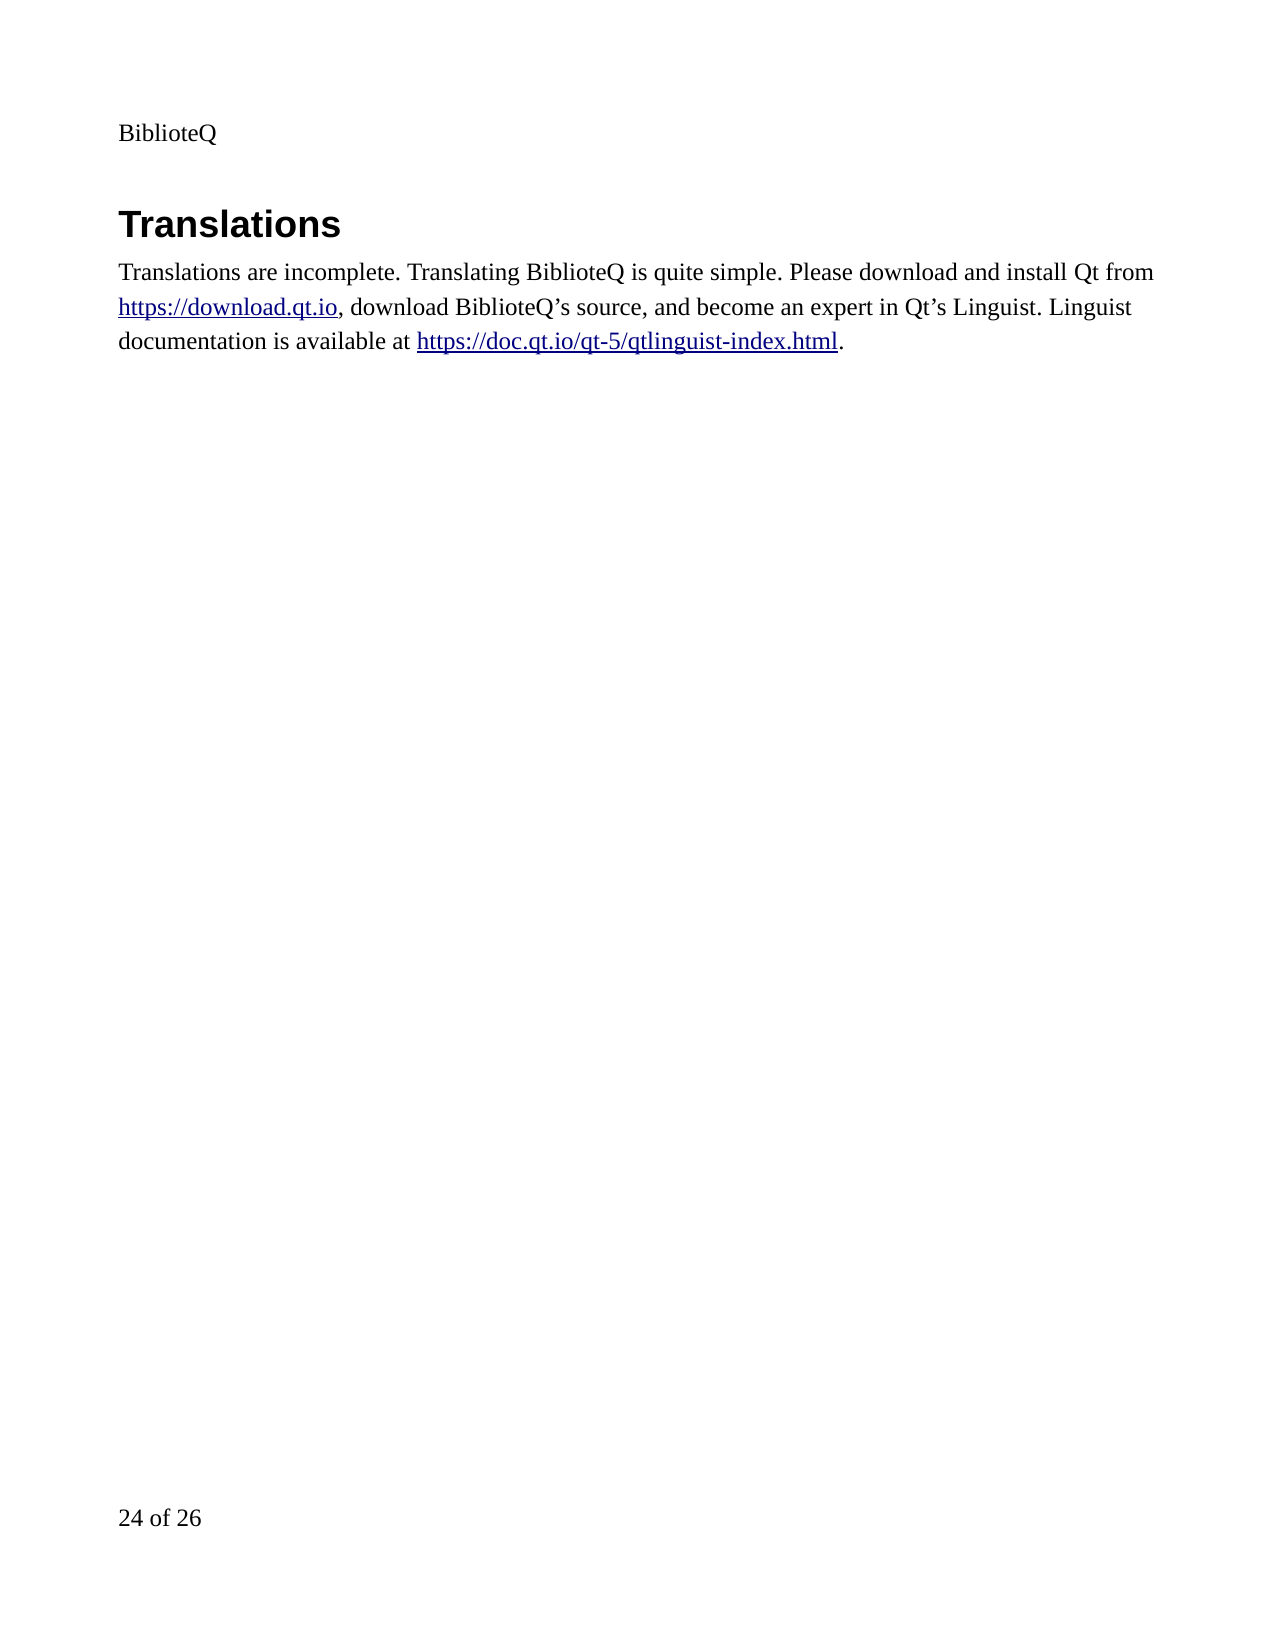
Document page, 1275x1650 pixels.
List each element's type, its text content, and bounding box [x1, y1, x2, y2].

text Translations are incomplete. Translating BiblioteQ is quite simple. Please download and install Qt from https://download.qt.io, download BiblioteQ’s source, and become an expert in Qt’s Linguist. Linguist documentation is available at https://doc.qt.io/qt-5/qtlinguist-index.html. [118, 257, 1157, 355]
subtitle Translations [118, 201, 1157, 245]
